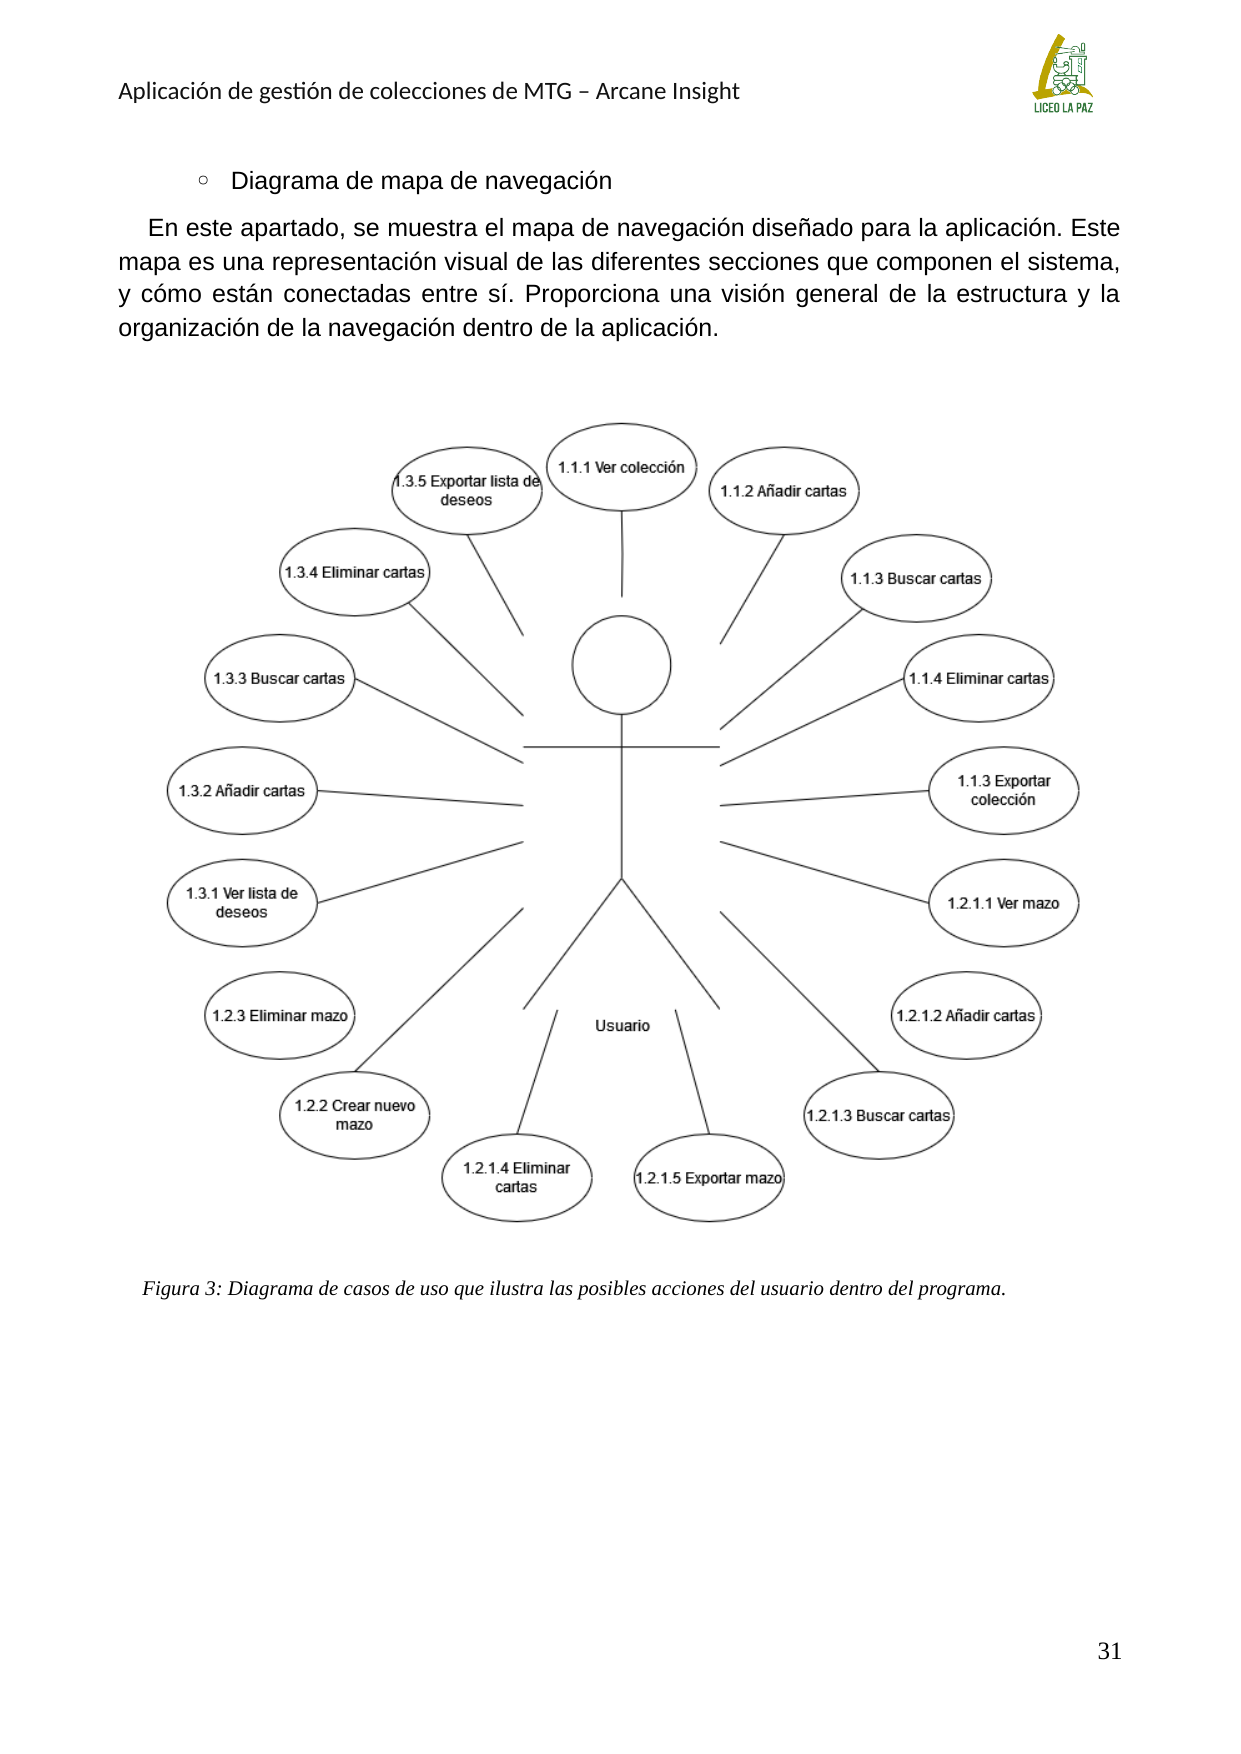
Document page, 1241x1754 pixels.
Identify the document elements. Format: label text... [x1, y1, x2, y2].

picture [142, 398, 1108, 1276]
picture [1025, 26, 1100, 121]
list Diagrama de mapa de navegación [193, 166, 1122, 194]
text Figura 3: Diagrama de casos de uso que ilustra las posibles acciones del usuario dentro del programa. [142, 1276, 1108, 1300]
text En este apartado, se muestra el mapa de navegación diseñado para la aplicación. Este mapa es una representación visual de las diferentes secciones que componen el sistema, y cómo están conectadas entre sí. Proporciona una visión general de la estructura y la organización de la navegación dentro de la aplicación. [118, 213, 1122, 341]
